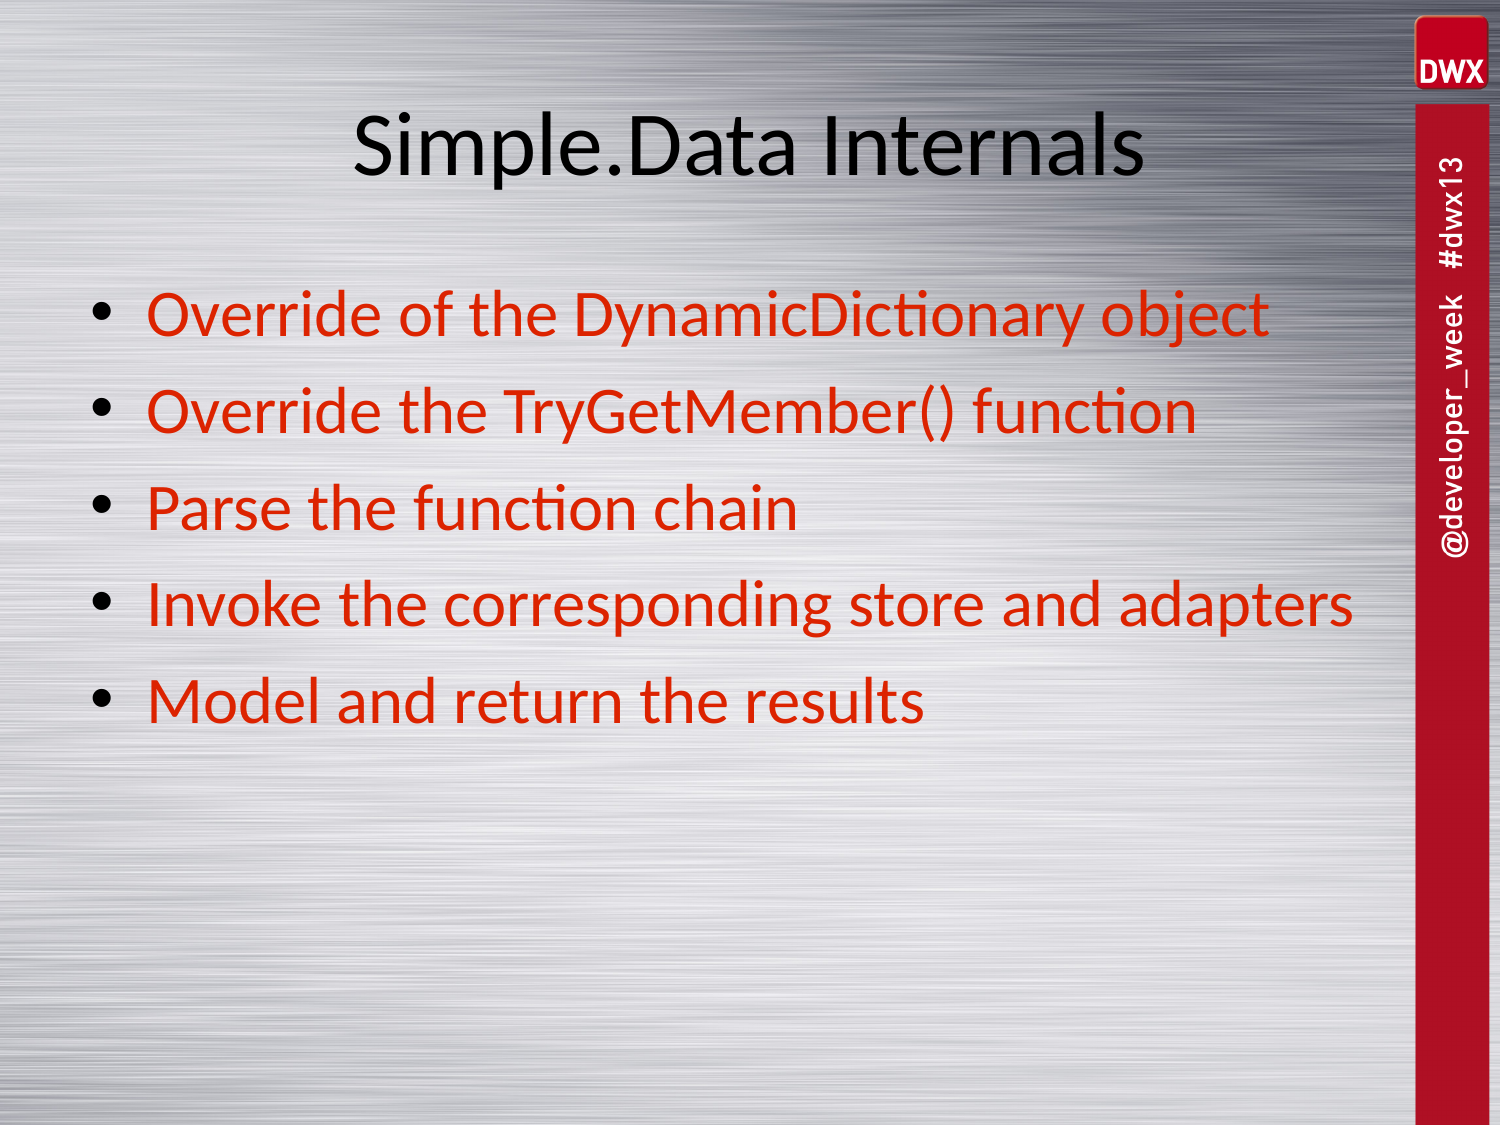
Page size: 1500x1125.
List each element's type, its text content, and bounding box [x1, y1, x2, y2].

picture [0, 0, 1500, 1125]
title Simple.Data Internals [75, 45, 1426, 233]
list Override of the DynamicDictionary object Override the TryGetMember() function Parse the function chain Invoke the corresponding store and adapters Model and return the results [75, 262, 1426, 1006]
